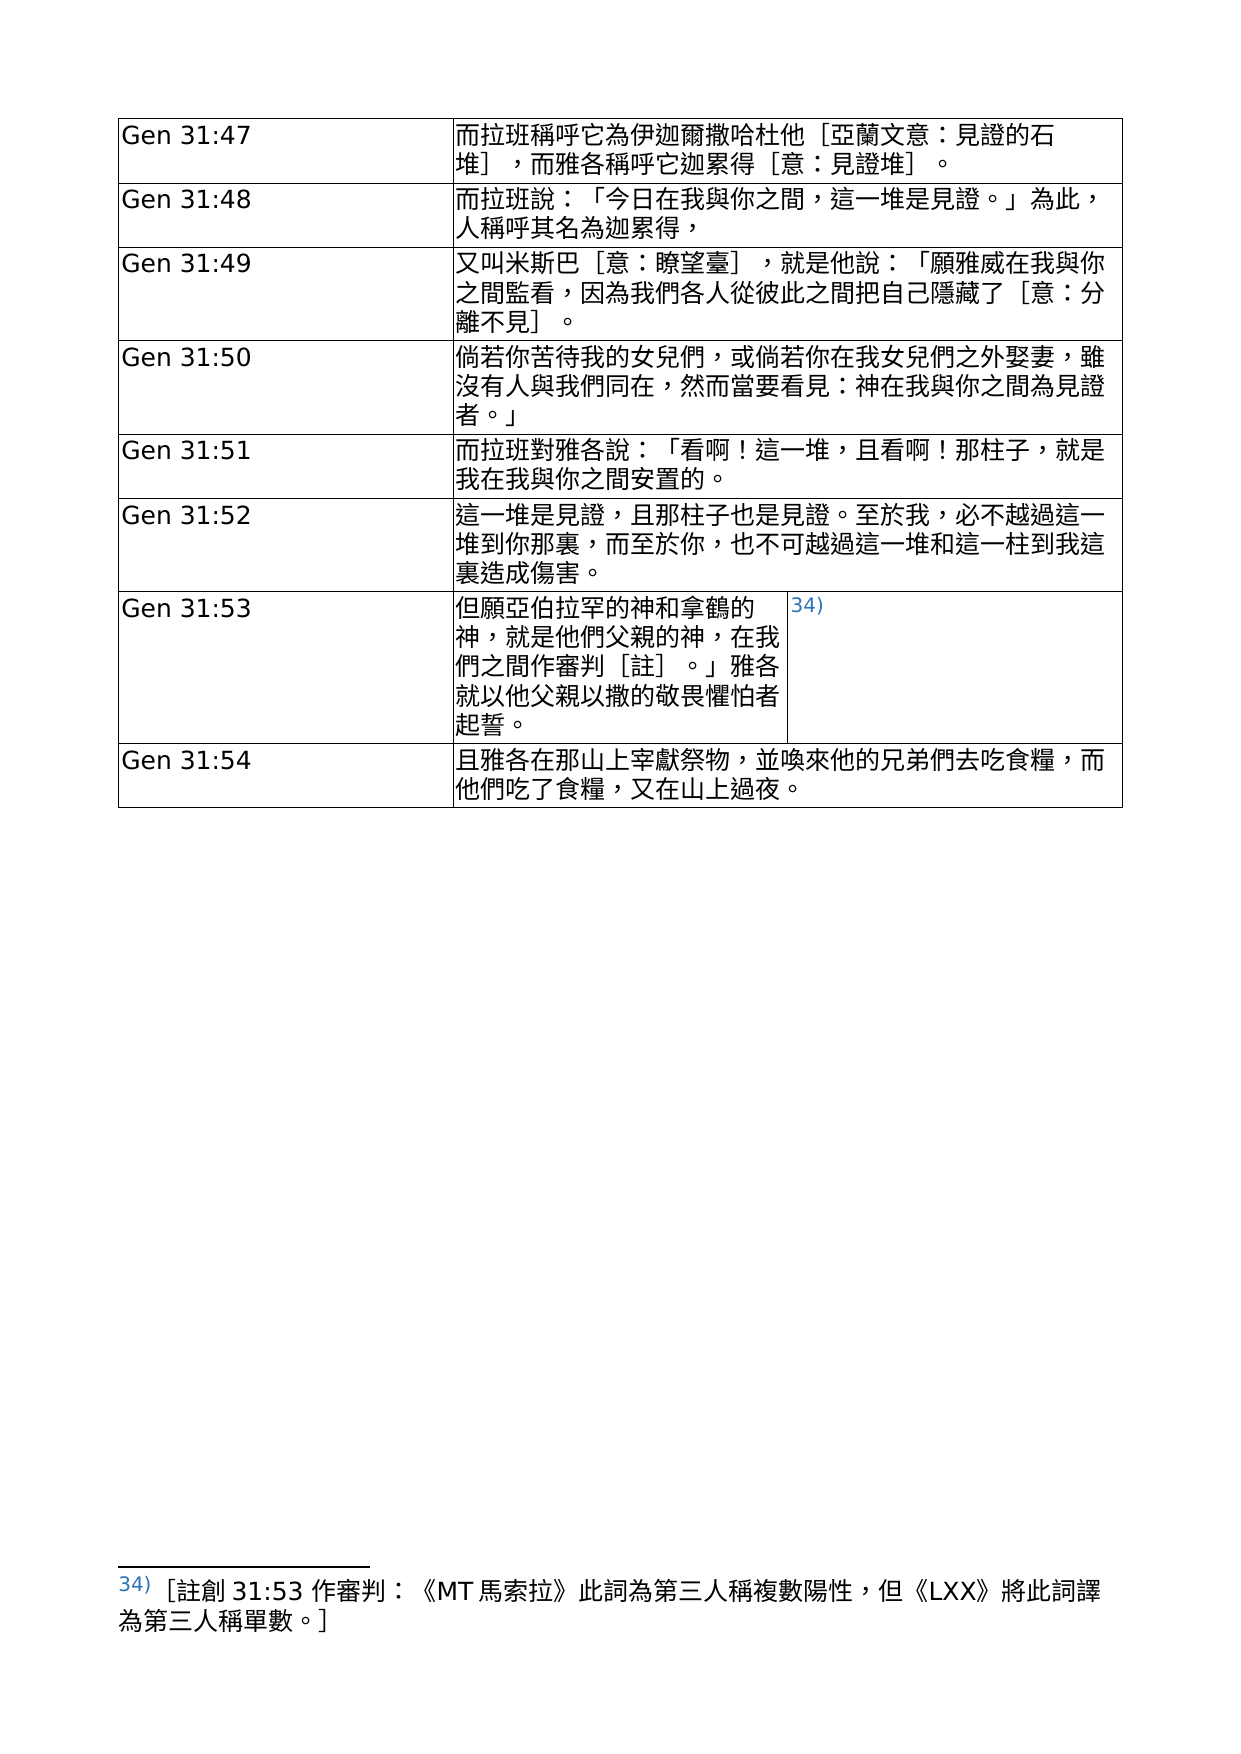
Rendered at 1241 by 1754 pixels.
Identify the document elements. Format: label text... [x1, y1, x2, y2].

table_cell 而拉班稱呼它為伊迦爾撒哈杜他［亞蘭文意：見證的石堆］，而雅各稱呼它迦累得［意：見證堆］。 [454, 119, 1122, 182]
table_cell Gen 31:51 [119, 435, 453, 498]
table_cell Gen 31:54 [119, 744, 453, 807]
table_cell 而拉班說：「今日在我與你之間，這一堆是見證。」為此，人稱呼其名為迦累得， [454, 184, 1122, 247]
table_cell 而拉班對雅各說：「看啊！這一堆，且看啊！那柱子，就是我在我與你之間安置的。 [454, 435, 1122, 498]
table_cell Gen 31:47 [119, 119, 453, 182]
table_cell [788, 592, 1122, 743]
table_cell Gen 31:50 [119, 341, 453, 433]
table_cell Gen 31:53 [119, 592, 453, 743]
table_cell 且雅各在那山上宰獻祭物，並喚來他的兄弟們去吃食糧，而他們吃了食糧，又在山上過夜。 [454, 744, 1122, 807]
table_cell 這一堆是見證，且那柱子也是見證。至於我，必不越過這一堆到你那裏，而至於你，也不可越過這一堆和這一柱到我這裏造成傷害。 [454, 499, 1122, 591]
table_cell Gen 31:48 [119, 184, 453, 247]
table_cell 但願亞伯拉罕的神和拿鶴的神，就是他們父親的神，在我們之間作審判［註］。」雅各就以他父親以撒的敬畏懼怕者起誓。 [454, 592, 787, 743]
table_cell Gen 31:49 [119, 248, 453, 340]
table_cell Gen 31:52 [119, 499, 453, 591]
table_cell 又叫米斯巴［意：瞭望臺］，就是他說：「願雅威在我與你之間監看，因為我們各人從彼此之間把自己隱藏了［意：分離不見］。 [454, 248, 1122, 340]
table_cell 倘若你苦待我的女兒們，或倘若你在我女兒們之外娶妻，雖沒有人與我們同在，然而當要看見：神在我與你之間為見證者。」 [454, 341, 1122, 433]
